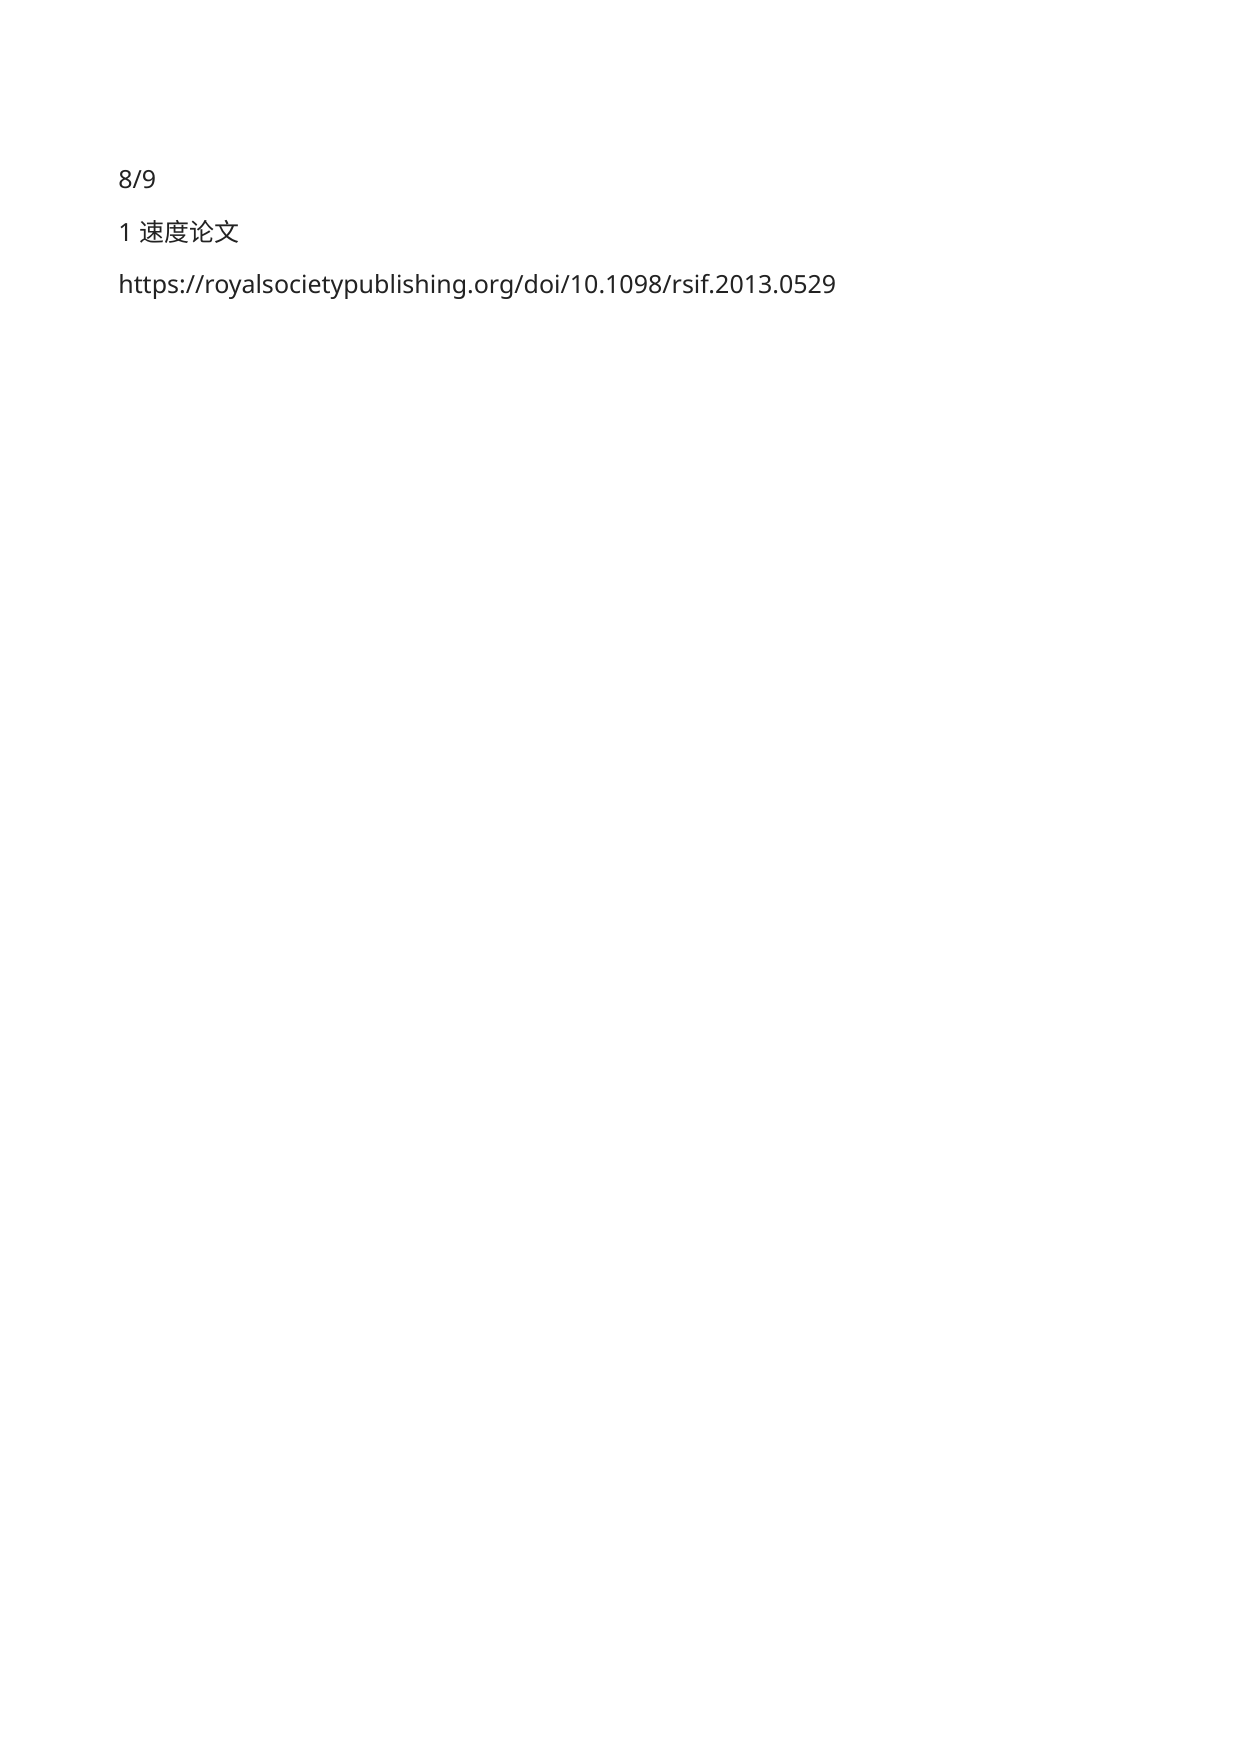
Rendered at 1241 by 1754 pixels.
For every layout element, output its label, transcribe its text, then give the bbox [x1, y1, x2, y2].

text 1 速度论文 [118, 212, 1122, 248]
text 8/9 [118, 161, 1122, 195]
text https://royalsocietypublishing.org/doi/10.1098/rsif.2013.0529 [118, 267, 1122, 301]
